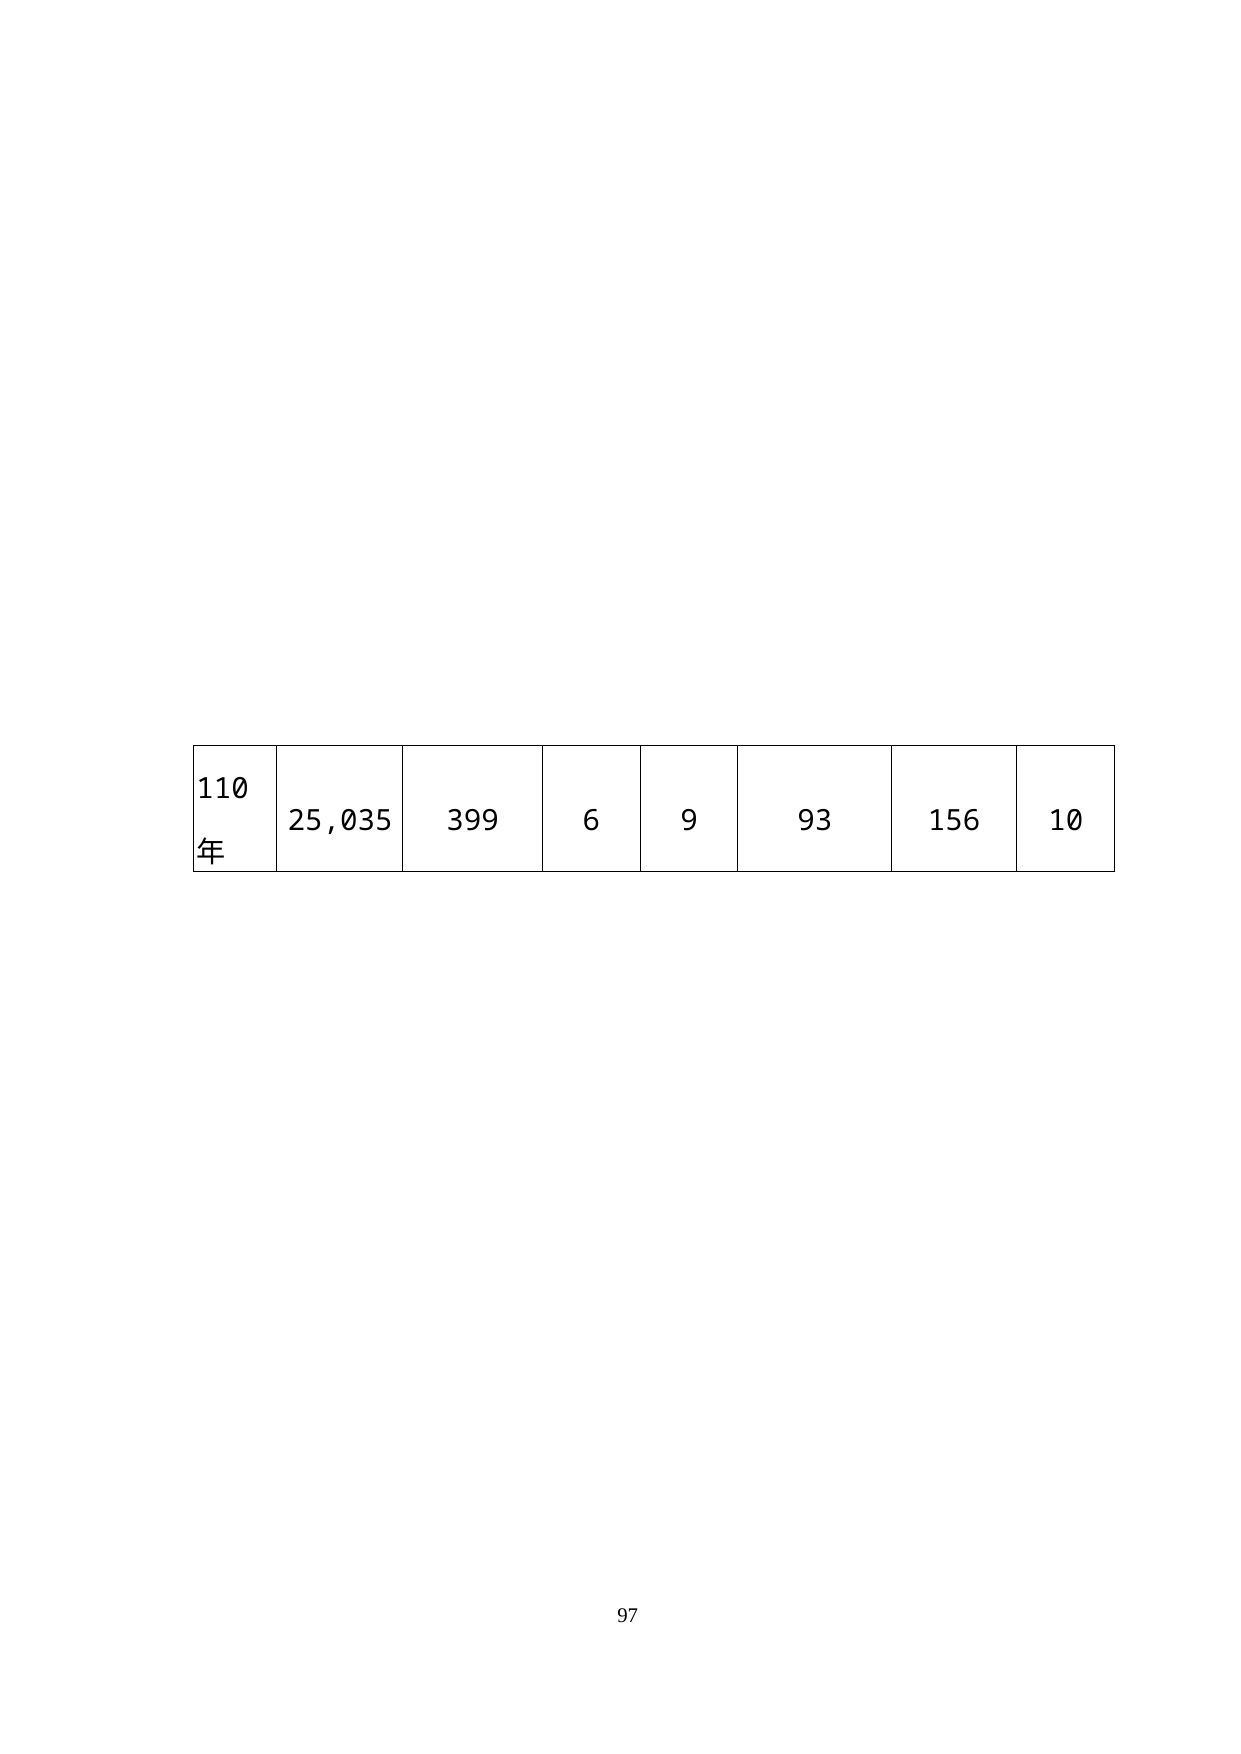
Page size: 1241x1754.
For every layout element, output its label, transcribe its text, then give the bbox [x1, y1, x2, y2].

table_cell 6 [543, 746, 640, 871]
table_cell 93 [738, 746, 891, 871]
table_cell 10 [1017, 746, 1114, 871]
table_cell 156 [892, 746, 1016, 871]
table_cell 9 [641, 746, 737, 871]
table_cell 110年 [194, 746, 276, 871]
table_cell 399 [403, 746, 542, 871]
table_cell 25,035 [277, 746, 402, 871]
